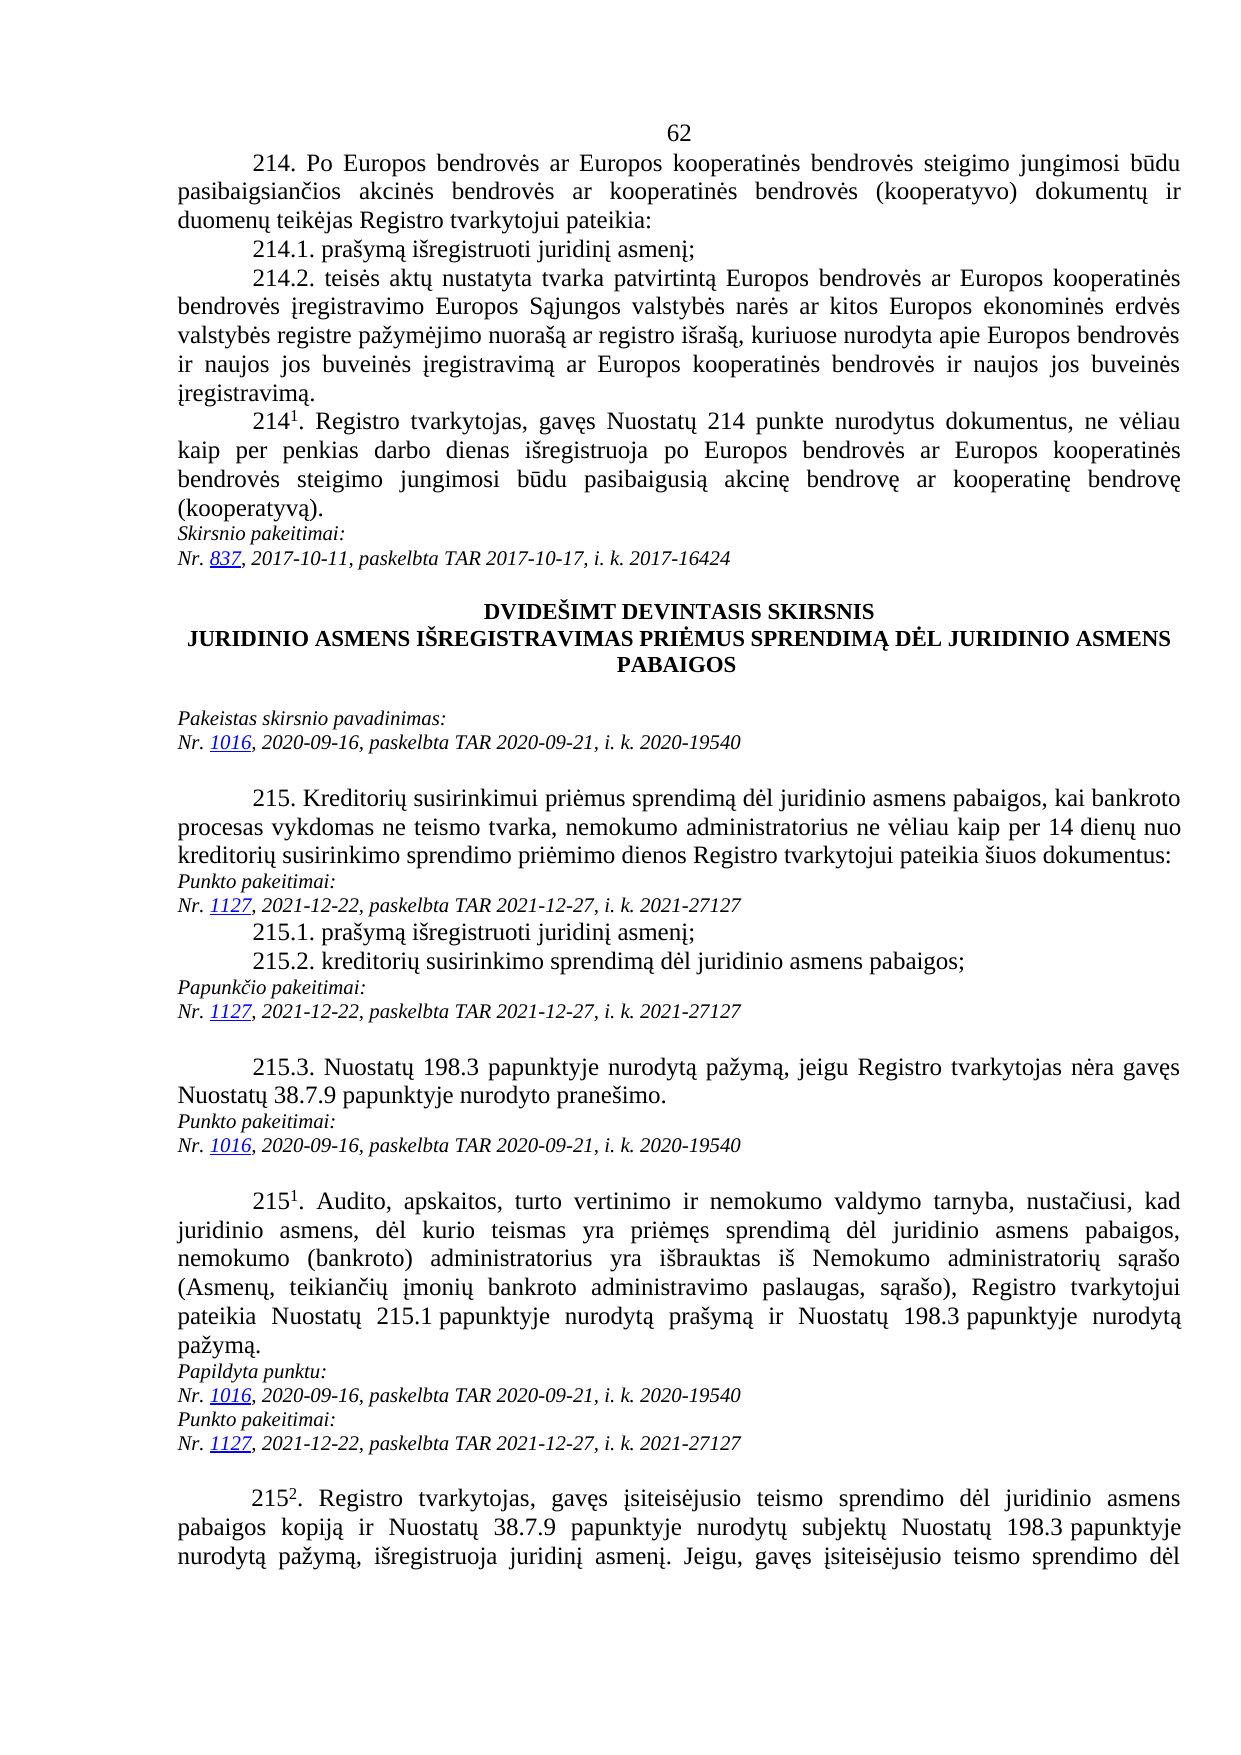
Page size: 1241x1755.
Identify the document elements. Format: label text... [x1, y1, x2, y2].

text Nr. 1127, 2021-12-22, paskelbta TAR 2021-12-27, i. k. 2021-27127 [177, 893, 1181, 917]
text Nr. 1016, 2020-09-16, paskelbta TAR 2020-09-21, i. k. 2020-19540 [177, 1383, 1181, 1407]
text Nr. 1127, 2021-12-22, paskelbta TAR 2021-12-27, i. k. 2021-27127 [177, 999, 1181, 1023]
text Punkto pakeitimai: [177, 1407, 1181, 1431]
text Pakeistas skirsnio pavadinimas: [177, 706, 1181, 730]
text Nr. 1127, 2021-12-22, paskelbta TAR 2021-12-27, i. k. 2021-27127 [177, 1431, 1181, 1455]
text 215.3. Nuostatų 198.3 papunktyje nurodytą pažymą, jeigu Registro tvarkytojas nėra gavęs Nuostatų 38.7.9 papunktyje nurodyto pranešimo. [177, 1052, 1181, 1109]
text 214.1. prašymą išregistruoti juridinį asmenį; [177, 234, 1181, 263]
text Nr. 1016, 2020-09-16, paskelbta TAR 2020-09-21, i. k. 2020-19540 [177, 1133, 1181, 1157]
text Punkto pakeitimai: [177, 869, 1181, 893]
text Skirsnio pakeitimai: [177, 521, 1181, 545]
text 2141. Registro tvarkytojas, gavęs Nuostatų 214 punkte nurodytus dokumentus, ne vėliau kaip per penkias darbo dienas išregistruoja po Europos bendrovės ar Europos kooperatinės bendrovės steigimo jungimosi būdu pasibaigusią akcinę bendrovę ar kooperatinę bendrovę (kooperatyvą). [177, 406, 1181, 521]
text Nr. 1016, 2020-09-16, paskelbta TAR 2020-09-21, i. k. 2020-19540 [177, 730, 1181, 754]
text DVIDEŠIMT DEVINTASIS SKIRSNIS [177, 598, 1181, 624]
text Papildyta punktu: [177, 1358, 1181, 1383]
text 2151. Audito, apskaitos, turto vertinimo ir nemokumo valdymo tarnyba, nustačiusi, kad juridinio asmens, dėl kurio teismas yra priėmęs sprendimą dėl juridinio asmens pabaigos, nemokumo (bankroto) administratorius yra išbrauktas iš Nemokumo administratorių sąrašo (Asmenų, teikiančių įmonių bankroto administravimo paslaugas, sąrašo), Registro tvarkytojui pateikia Nuostatų 215.1 papunktyje nurodytą prašymą ir Nuostatų 198.3 papunktyje nurodytą pažymą. [177, 1186, 1181, 1358]
text 215.1. prašymą išregistruoti juridinį asmenį; [177, 917, 1181, 946]
text 215.2. kreditorių susirinkimo sprendimą dėl juridinio asmens pabaigos; [177, 946, 1181, 975]
text 2152. Registro tvarkytojas, gavęs įsiteisėjusio teismo sprendimo dėl juridinio asmens pabaigos kopiją ir Nuostatų 38.7.9 papunktyje nurodytų subjektų Nuostatų 198.3 papunktyje nurodytą pažymą, išregistruoja juridinį asmenį. Jeigu, gavęs įsiteisėjusio teismo sprendimo dėl [177, 1483, 1181, 1570]
text Punkto pakeitimai: [177, 1109, 1181, 1133]
text Papunkčio pakeitimai: [177, 975, 1181, 999]
text 214.2. teisės aktų nustatyta tvarka patvirtintą Europos bendrovės ar Europos kooperatinės bendrovės įregistravimo Europos Sąjungos valstybės narės ar kitos Europos ekonominės erdvės valstybės registre pažymėjimo nuorašą ar registro išrašą, kuriuose nurodyta apie Europos bendrovės ir naujos jos buveinės įregistravimą ar Europos kooperatinės bendrovės ir naujos jos buveinės įregistravimą. [177, 263, 1181, 406]
text Nr. 837, 2017-10-11, paskelbta TAR 2017-10-17, i. k. 2017-16424 [177, 545, 1181, 569]
text 215. Kreditorių susirinkimui priėmus sprendimą dėl juridinio asmens pabaigos, kai bankroto procesas vykdomas ne teismo tvarka, nemokumo administratorius ne vėliau kaip per 14 dienų nuo kreditorių susirinkimo sprendimo priėmimo dienos Registro tvarkytojui pateikia šiuos dokumentus: [177, 783, 1181, 869]
text 214. Po Europos bendrovės ar Europos kooperatinės bendrovės steigimo jungimosi būdu pasibaigsiančios akcinės bendrovės ar kooperatinės bendrovės (kooperatyvo) dokumentų ir duomenų teikėjas Registro tvarkytojui pateikia: [177, 148, 1181, 234]
text JURIDINIO ASMENS IŠREGISTRAVIMAS PRIĖMUS SPRENDIMĄ DĖL JURIDINIO ASMENS PABAIGOS [177, 624, 1181, 677]
